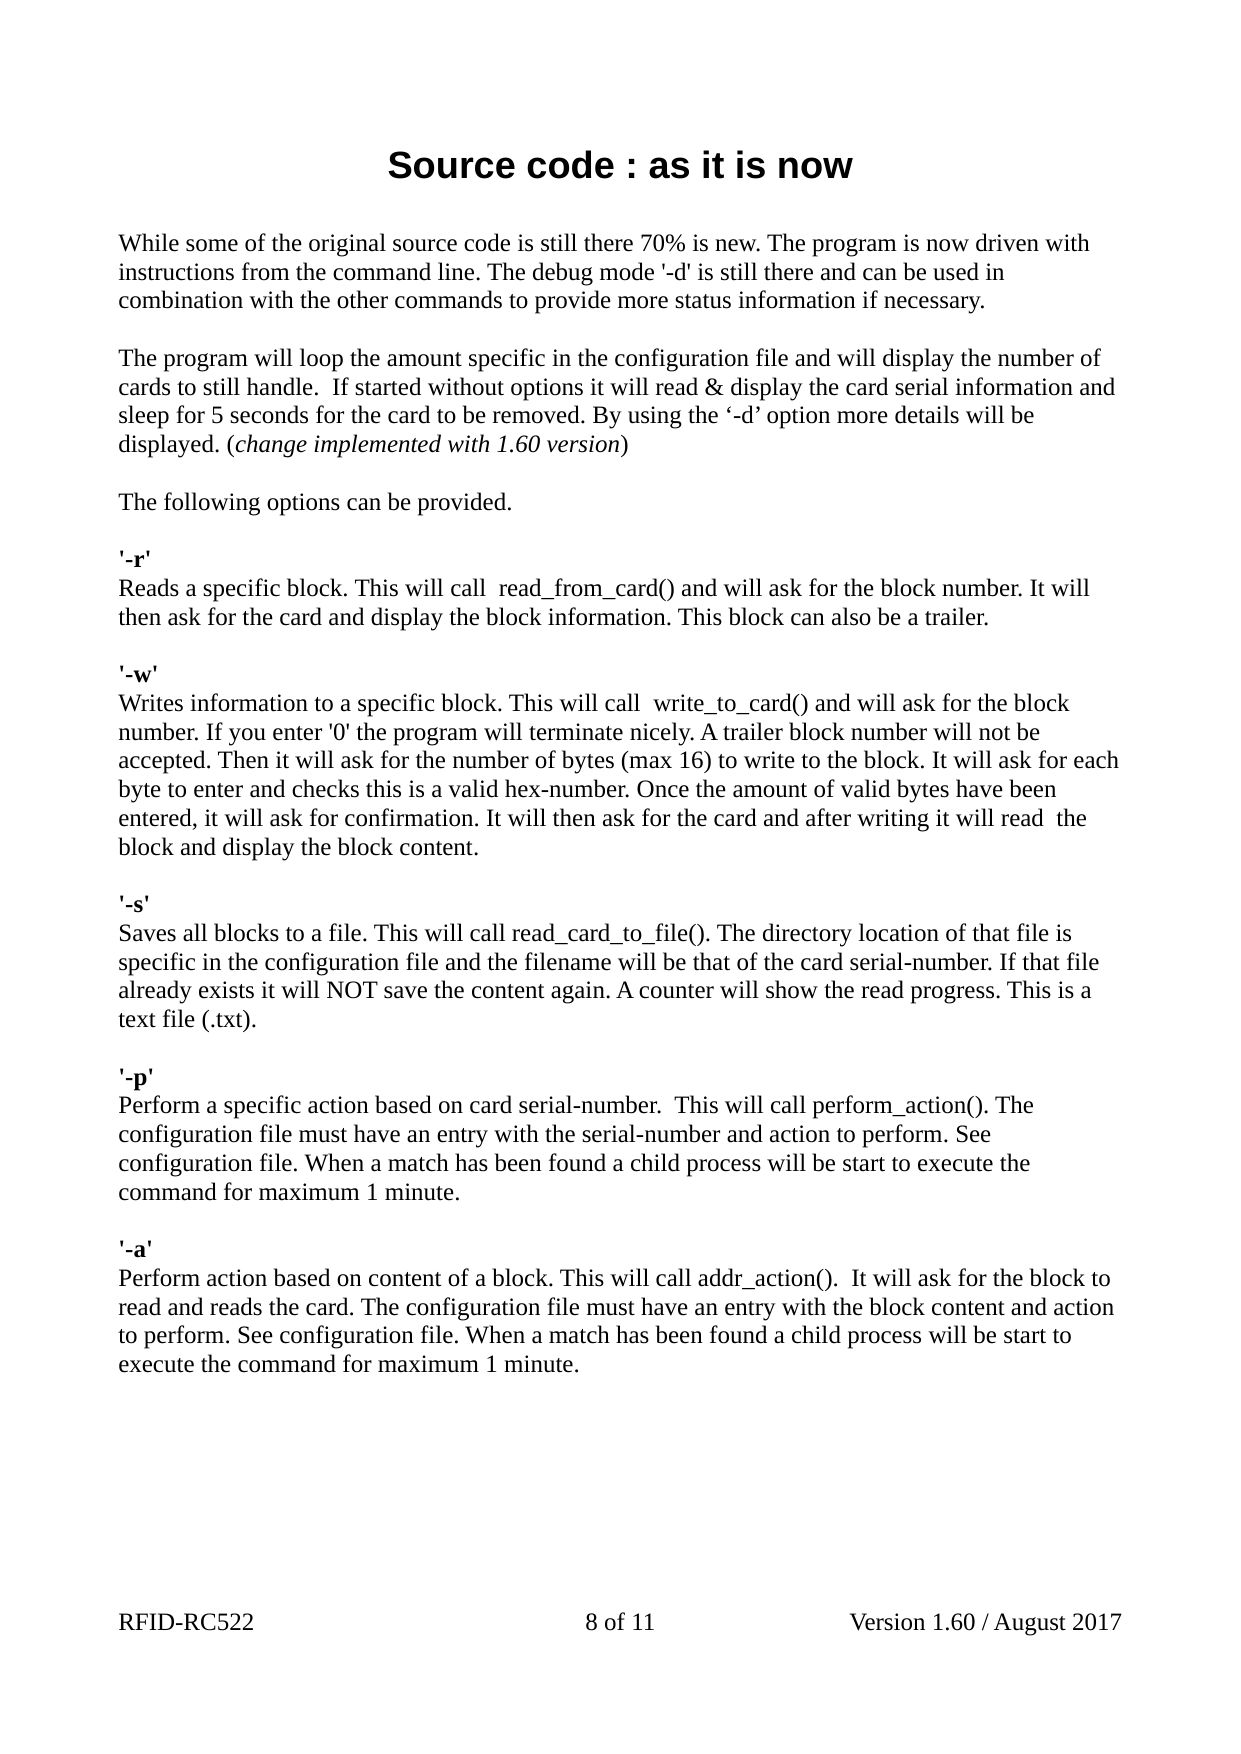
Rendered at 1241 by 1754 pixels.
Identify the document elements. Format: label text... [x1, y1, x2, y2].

text '-a' [118, 1234, 1122, 1263]
text Reads a specific block. This will call read_from_card() and will ask for the block number. It will then ask for the card and display the block information. This block can also be a trailer. [118, 573, 1122, 631]
text '-p' [118, 1062, 1122, 1091]
text Perform a specific action based on card serial-number. This will call perform_action(). The configuration file must have an entry with the serial-number and action to perform. See configuration file. When a match has been found a child process will be start to execute the command for maximum 1 minute. [118, 1091, 1122, 1206]
text Perform action based on content of a block. This will call addr_action(). It will ask for the block to read and reads the card. The configuration file must have an entry with the block content and action to perform. See configuration file. When a match has been found a child process will be start to execute the command for maximum 1 minute. [118, 1263, 1122, 1378]
text While some of the original source code is still there 70% is new. The program is now driven with instructions from the command line. The debug mode '-d' is still there and can be used in combination with the other commands to provide more status information if necessary. [118, 228, 1122, 314]
text Saves all blocks to a file. This will call read_card_to_file(). The directory location of that file is specific in the configuration file and the filename will be that of the card serial-number. If that file already exists it will NOT save the content again. A counter will show the read progress. This is a text file (.txt). [118, 918, 1122, 1033]
text '-w' [118, 659, 1122, 688]
text '-r' [118, 544, 1122, 573]
text The program will loop the amount specific in the configuration file and will display the number of cards to still handle. If started without options it will read & display the card serial information and sleep for 5 seconds for the card to be removed. By using the ‘-d’ option more details will be displayed. (change implemented with 1.60 version) [118, 343, 1122, 458]
text The following options can be provided. [118, 487, 1122, 516]
subtitle Source code : as it is now [118, 143, 1122, 187]
text Writes information to a specific block. This will call write_to_card() and will ask for the block number. If you enter '0' the program will terminate nicely. A trailer block number will not be accepted. Then it will ask for the number of bytes (max 16) to write to the block. It will ask for each byte to enter and checks this is a valid hex-number. Once the amount of valid bytes have been entered, it will ask for confirmation. It will then ask for the card and after writing it will read the block and display the block content. [118, 688, 1122, 861]
text '-s' [118, 889, 1122, 918]
